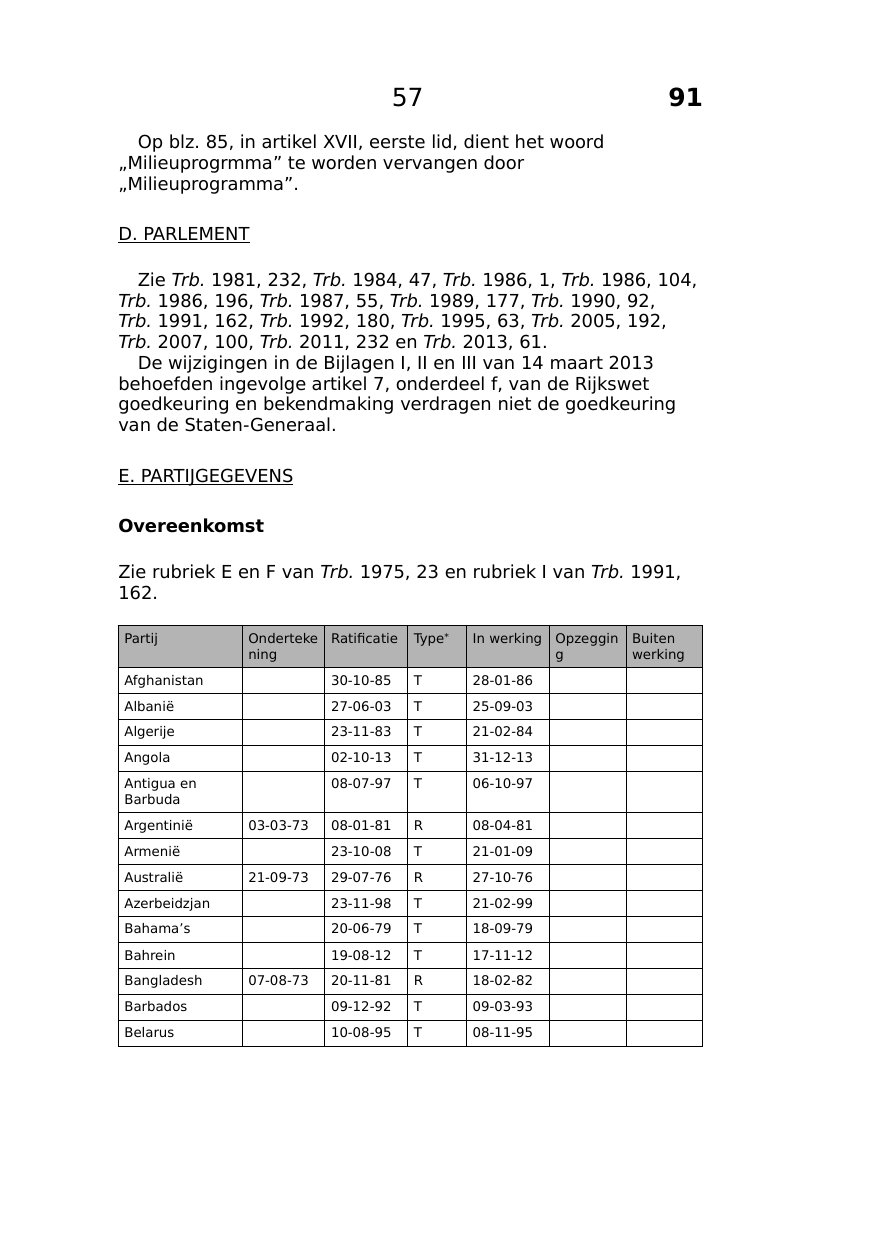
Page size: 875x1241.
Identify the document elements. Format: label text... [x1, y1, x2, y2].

table_header Ratificatie [325, 626, 407, 667]
text Zie rubriek E en F van Trb. 1975, 23 en rubriek I van Trb. 1991, 162. [118, 562, 703, 603]
table_cell 31-12-13 [467, 746, 549, 771]
table_cell 08-01-81 [325, 813, 407, 838]
table_cell [550, 891, 626, 916]
table_cell 23-10-08 [325, 839, 407, 864]
table_cell [550, 969, 626, 994]
table_cell Bahama’s [119, 917, 242, 942]
table_cell Barbados [119, 995, 242, 1019]
table_cell [243, 943, 324, 968]
table_cell Armenië [119, 839, 242, 864]
table_cell 10-08-95 [325, 1021, 407, 1046]
table_cell [550, 813, 626, 838]
table_cell [243, 772, 324, 812]
text Op blz. 85, in artikel XVII, eerste lid, dient het woord „Milieuprogrmma” te worden vervangen door „Milieuprogramma”. [118, 132, 703, 194]
table_cell [550, 772, 626, 812]
table_cell [550, 995, 626, 1019]
table_cell [627, 772, 702, 812]
table_cell Bangladesh [119, 969, 242, 994]
table_cell [627, 865, 702, 890]
table_cell R [408, 865, 466, 890]
table_cell [627, 746, 702, 771]
table_cell 09-12-92 [325, 995, 407, 1019]
table_cell Albanië [119, 694, 242, 719]
table_cell T [408, 772, 466, 812]
table_cell [243, 995, 324, 1019]
subtitle E. PARTIJGEGEVENS [118, 466, 703, 486]
table_cell [627, 839, 702, 864]
table_cell Australië [119, 865, 242, 890]
table_cell [627, 917, 702, 942]
table_cell 27-10-76 [467, 865, 549, 890]
table_cell T [408, 720, 466, 745]
table_cell 07-08-73 [243, 969, 324, 994]
subtitle Overeenkomst [118, 516, 703, 537]
table_header Ondertekening [243, 626, 324, 667]
table_cell 08-07-97 [325, 772, 407, 812]
table_cell T [408, 891, 466, 916]
table_cell T [408, 917, 466, 942]
table_cell Angola [119, 746, 242, 771]
table_cell [243, 1021, 324, 1046]
text Zie Trb. 1981, 232, Trb. 1984, 47, Trb. 1986, 1, Trb. 1986, 104, Trb. 1986, 196, Trb. 1987, 55, Trb. 1989, 177, Trb. 1990, 92, Trb. 1991, 162, Trb. 1992, 180, Trb. 1995, 63, Trb. 2005, 192, Trb. 2007, 100, Trb. 2011, 232 en Trb. 2013, 61. [118, 270, 703, 353]
table_cell [243, 891, 324, 916]
table_cell 06-10-97 [467, 772, 549, 812]
table_cell [627, 668, 702, 693]
table_cell Argentinië [119, 813, 242, 838]
table_cell 23-11-83 [325, 720, 407, 745]
table_cell 18-09-79 [467, 917, 549, 942]
table_header Type* [408, 626, 466, 667]
table_header Opzegging [550, 626, 626, 667]
table_cell T [408, 995, 466, 1019]
table_cell [550, 865, 626, 890]
table_cell 21-02-99 [467, 891, 549, 916]
table_cell [243, 746, 324, 771]
table_cell R [408, 813, 466, 838]
table_cell Azerbeidzjan [119, 891, 242, 916]
table_cell 19-08-12 [325, 943, 407, 968]
table_cell [550, 1021, 626, 1046]
table_cell [243, 694, 324, 719]
table_cell [550, 668, 626, 693]
table_cell R [408, 969, 466, 994]
table_cell T [408, 1021, 466, 1046]
table_cell [550, 839, 626, 864]
table_cell Antigua en Barbuda [119, 772, 242, 812]
table_cell [243, 917, 324, 942]
table_cell 23-11-98 [325, 891, 407, 916]
table_cell 25-09-03 [467, 694, 549, 719]
table_cell [627, 969, 702, 994]
table_cell 30-10-85 [325, 668, 407, 693]
table_cell [550, 917, 626, 942]
table_cell T [408, 746, 466, 771]
table_cell Afghanistan [119, 668, 242, 693]
table_cell [627, 720, 702, 745]
table_cell T [408, 839, 466, 864]
table_cell Belarus [119, 1021, 242, 1046]
table_cell 18-02-82 [467, 969, 549, 994]
table_header Partij [119, 626, 242, 667]
table_cell 02-10-13 [325, 746, 407, 771]
table_cell [627, 694, 702, 719]
text De wijzigingen in de Bijlagen I, II en III van 14 maart 2013 behoefden ingevolge artikel 7, onderdeel f, van de Rijkswet goedkeuring en bekendmaking verdragen niet de goedkeuring van de Staten-Generaal. [118, 353, 703, 436]
table_cell [550, 746, 626, 771]
table_cell 21-01-09 [467, 839, 549, 864]
table_cell 08-11-95 [467, 1021, 549, 1046]
table_cell T [408, 668, 466, 693]
table_cell [627, 891, 702, 916]
table_cell 08-04-81 [467, 813, 549, 838]
table_cell 21-09-73 [243, 865, 324, 890]
table_cell [627, 813, 702, 838]
table_cell 27-06-03 [325, 694, 407, 719]
table_cell Algerije [119, 720, 242, 745]
table_cell 17-11-12 [467, 943, 549, 968]
table_cell 28-01-86 [467, 668, 549, 693]
table_cell T [408, 943, 466, 968]
table_cell [243, 668, 324, 693]
table_cell [243, 720, 324, 745]
table_header Buiten werking [627, 626, 702, 667]
table_cell [550, 694, 626, 719]
table_cell 29-07-76 [325, 865, 407, 890]
table_cell [550, 720, 626, 745]
table_cell [550, 943, 626, 968]
table_cell 09-03-93 [467, 995, 549, 1019]
table_cell [627, 995, 702, 1019]
table_cell 20-11-81 [325, 969, 407, 994]
table_cell [627, 1021, 702, 1046]
table_cell [243, 839, 324, 864]
table_cell 20-06-79 [325, 917, 407, 942]
table_cell 21-02-84 [467, 720, 549, 745]
table_header In werking [467, 626, 549, 667]
table_cell Bahrein [119, 943, 242, 968]
table_cell [627, 943, 702, 968]
table_cell T [408, 694, 466, 719]
subtitle D. PARLEMENT [118, 224, 703, 245]
table_cell 03-03-73 [243, 813, 324, 838]
